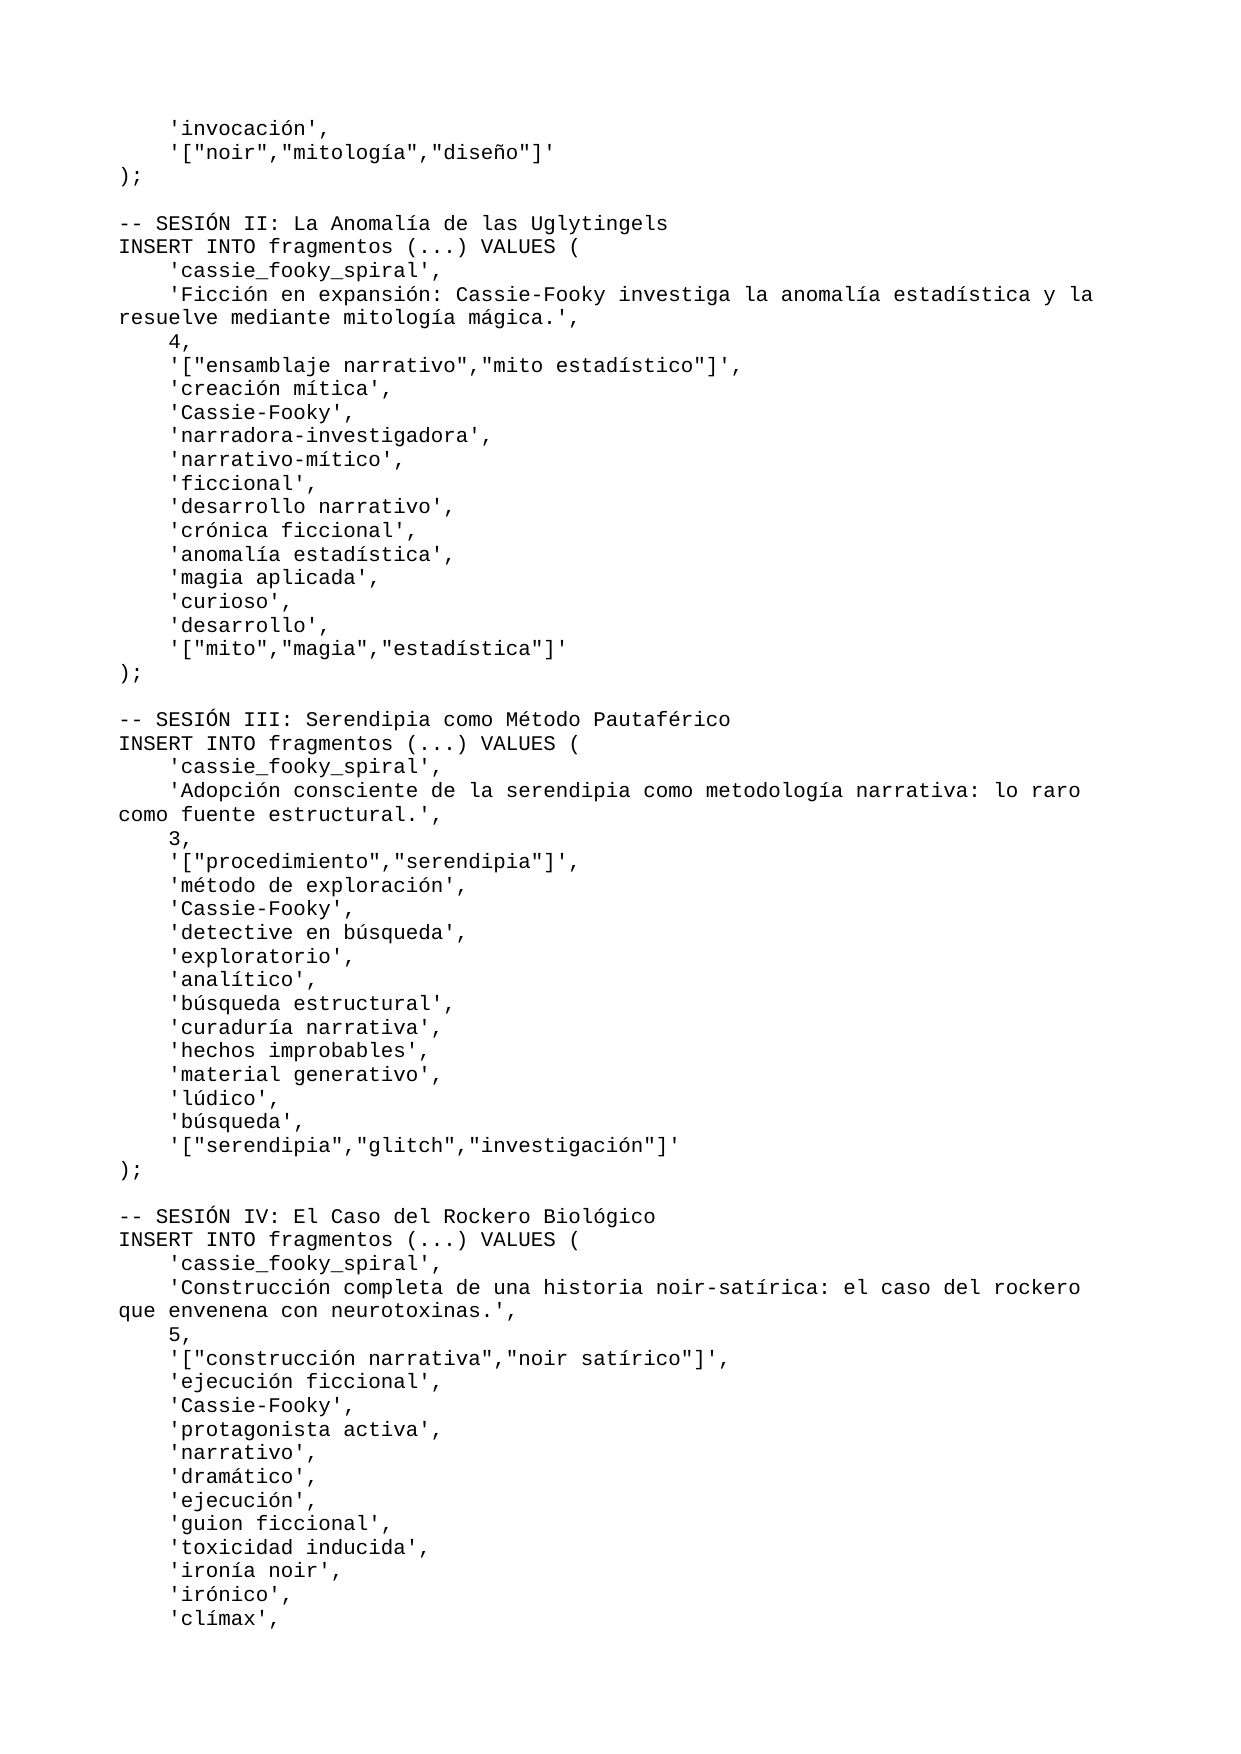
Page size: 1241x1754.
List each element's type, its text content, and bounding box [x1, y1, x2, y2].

text 'guion ficcional', [118, 1513, 1122, 1537]
text 'Cassie-Fooky', [118, 898, 1122, 922]
text 'creación mítica', [118, 378, 1122, 402]
text 'narrativo', [118, 1442, 1122, 1466]
text 'anomalía estadística', [118, 544, 1122, 567]
text 5, [118, 1324, 1122, 1348]
text 'hechos improbables', [118, 1040, 1122, 1064]
text INSERT INTO fragmentos (...) VALUES ( [118, 236, 1122, 260]
text 'dramático', [118, 1466, 1122, 1489]
text 'cassie_fooky_spiral', [118, 757, 1122, 780]
text 'método de exploración', [118, 875, 1122, 898]
text 'irónico', [118, 1584, 1122, 1608]
text 'desarrollo', [118, 615, 1122, 638]
text 'crónica ficcional', [118, 520, 1122, 544]
text 'exploratorio', [118, 946, 1122, 969]
text 'narradora-investigadora', [118, 426, 1122, 449]
text 'Adopción consciente de la serendipia como metodología narrativa: lo raro como fuente estructural.', [118, 780, 1122, 827]
text '["ensamblaje narrativo","mito estadístico"]', [118, 354, 1122, 378]
text '["serendipia","glitch","investigación"]' [118, 1135, 1122, 1158]
text 'invocación', [118, 118, 1122, 142]
text 'curaduría narrativa', [118, 1017, 1122, 1040]
text -- SESIÓN II: La Anomalía de las Uglytingels [118, 213, 1122, 236]
text 'cassie_fooky_spiral', [118, 1253, 1122, 1277]
text 'curioso', [118, 591, 1122, 615]
text 'ejecución', [118, 1489, 1122, 1513]
text INSERT INTO fragmentos (...) VALUES ( [118, 733, 1122, 757]
text 'toxicidad inducida', [118, 1537, 1122, 1561]
text INSERT INTO fragmentos (...) VALUES ( [118, 1229, 1122, 1253]
text 'búsqueda estructural', [118, 993, 1122, 1017]
text 4, [118, 331, 1122, 354]
text '["construcción narrativa","noir satírico"]', [118, 1348, 1122, 1371]
text ); [118, 165, 1122, 189]
text 'protagonista activa', [118, 1419, 1122, 1442]
text 'Cassie-Fooky', [118, 402, 1122, 426]
text '["mito","magia","estadística"]' [118, 638, 1122, 662]
text 'Ficción en expansión: Cassie-Fooky investiga la anomalía estadística y la resuelve mediante mitología mágica.', [118, 284, 1122, 331]
text 'ejecución ficcional', [118, 1371, 1122, 1395]
text -- SESIÓN IV: El Caso del Rockero Biológico [118, 1206, 1122, 1229]
text ); [118, 1158, 1122, 1182]
text '["procedimiento","serendipia"]', [118, 851, 1122, 875]
text 'Cassie-Fooky', [118, 1395, 1122, 1419]
text -- SESIÓN III: Serendipia como Método Pautaférico [118, 709, 1122, 733]
text '["noir","mitología","diseño"]' [118, 142, 1122, 165]
text 'ficcional', [118, 473, 1122, 496]
text 'desarrollo narrativo', [118, 496, 1122, 520]
text 'clímax', [118, 1608, 1122, 1631]
text 'Construcción completa de una historia noir-satírica: el caso del rockero que envenena con neurotoxinas.', [118, 1277, 1122, 1324]
text 'detective en búsqueda', [118, 922, 1122, 946]
text ); [118, 662, 1122, 686]
text 'material generativo', [118, 1064, 1122, 1088]
text 'lúdico', [118, 1088, 1122, 1111]
text 'magia aplicada', [118, 567, 1122, 591]
text 3, [118, 827, 1122, 851]
text 'cassie_fooky_spiral', [118, 260, 1122, 284]
text 'analítico', [118, 969, 1122, 993]
text 'búsqueda', [118, 1111, 1122, 1135]
text 'ironía noir', [118, 1561, 1122, 1584]
text 'narrativo-mítico', [118, 449, 1122, 473]
